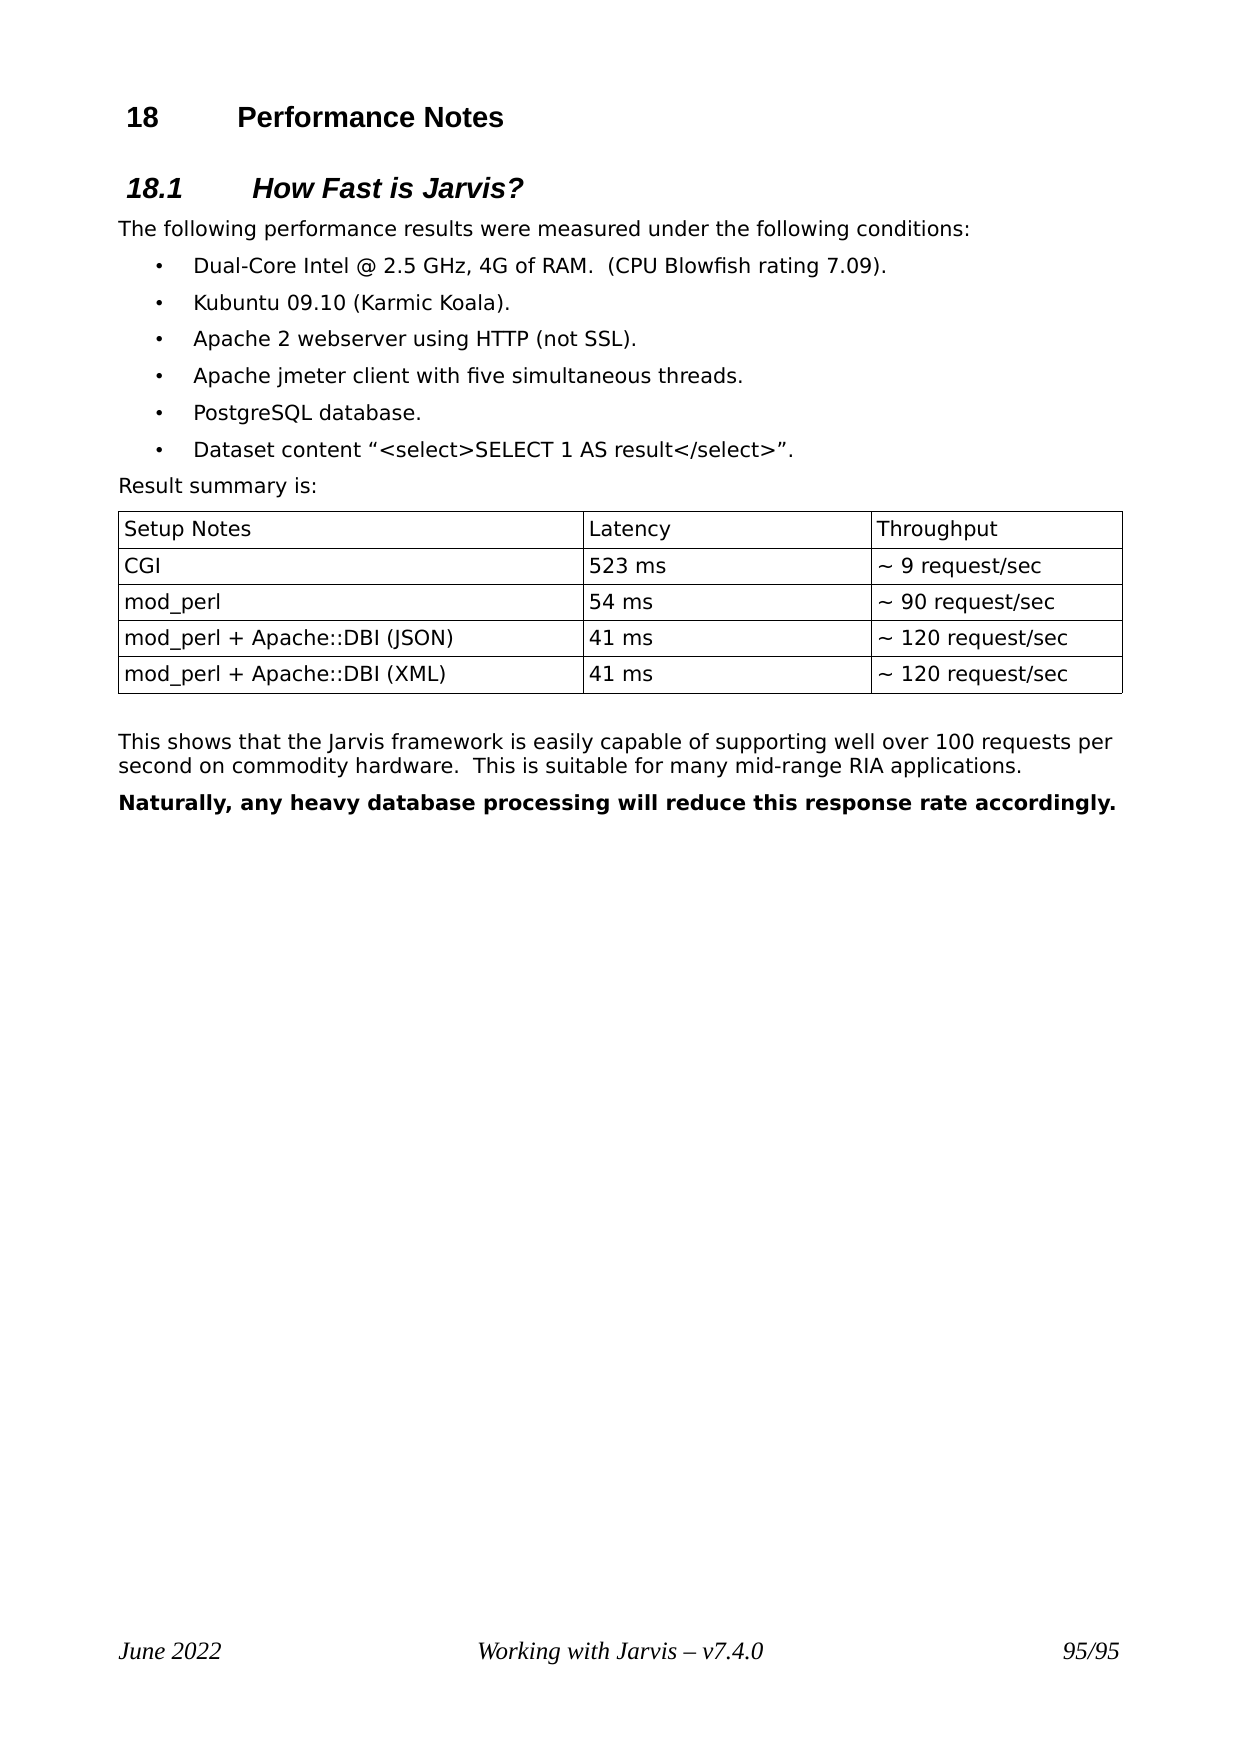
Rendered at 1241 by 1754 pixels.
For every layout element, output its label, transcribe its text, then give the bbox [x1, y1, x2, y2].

subtitle How Fast is Jarvis? [118, 171, 1122, 204]
text Naturally, any heavy database processing will reduce this response rate accordingly. [118, 791, 1122, 815]
table_cell CGI [119, 549, 583, 584]
list Apache 2 webserver using HTTP (not SSL). [156, 327, 1122, 352]
table_cell mod_perl + Apache::DBI (JSON) [119, 621, 583, 656]
table_cell ~ 9 request/sec [872, 549, 1122, 584]
list Kubuntu 09.10 (Karmic Koala). [156, 291, 1122, 315]
list Dual-Core Intel @ 2.5 GHz, 4G of RAM. (CPU Blowfish rating 7.09). [156, 254, 1122, 278]
text Result summary is: [118, 474, 1122, 499]
table_cell 54 ms [584, 585, 871, 620]
table_header Setup Notes [119, 512, 583, 547]
table_cell ~ 90 request/sec [872, 585, 1122, 620]
table_header Throughput [872, 512, 1122, 547]
table_cell mod_perl [119, 585, 583, 620]
list Dataset content “<select>SELECT 1 AS result</select>”. [156, 438, 1122, 462]
table_cell 41 ms [584, 621, 871, 656]
list PostgreSQL database. [156, 401, 1122, 425]
table_cell ~ 120 request/sec [872, 657, 1122, 692]
table_cell 41 ms [584, 657, 871, 692]
table_cell ~ 120 request/sec [872, 621, 1122, 656]
text The following performance results were measured under the following conditions: [118, 217, 1122, 241]
text This shows that the Jarvis framework is easily capable of supporting well over 100 requests per second on commodity hardware. This is suitable for many mid-range RIA applications. [118, 730, 1122, 778]
table_header Latency [584, 512, 871, 547]
subtitle Performance Notes [118, 100, 1122, 133]
list Apache jmeter client with five simultaneous threads. [156, 364, 1122, 388]
table_cell 523 ms [584, 549, 871, 584]
table_cell mod_perl + Apache::DBI (XML) [119, 657, 583, 692]
